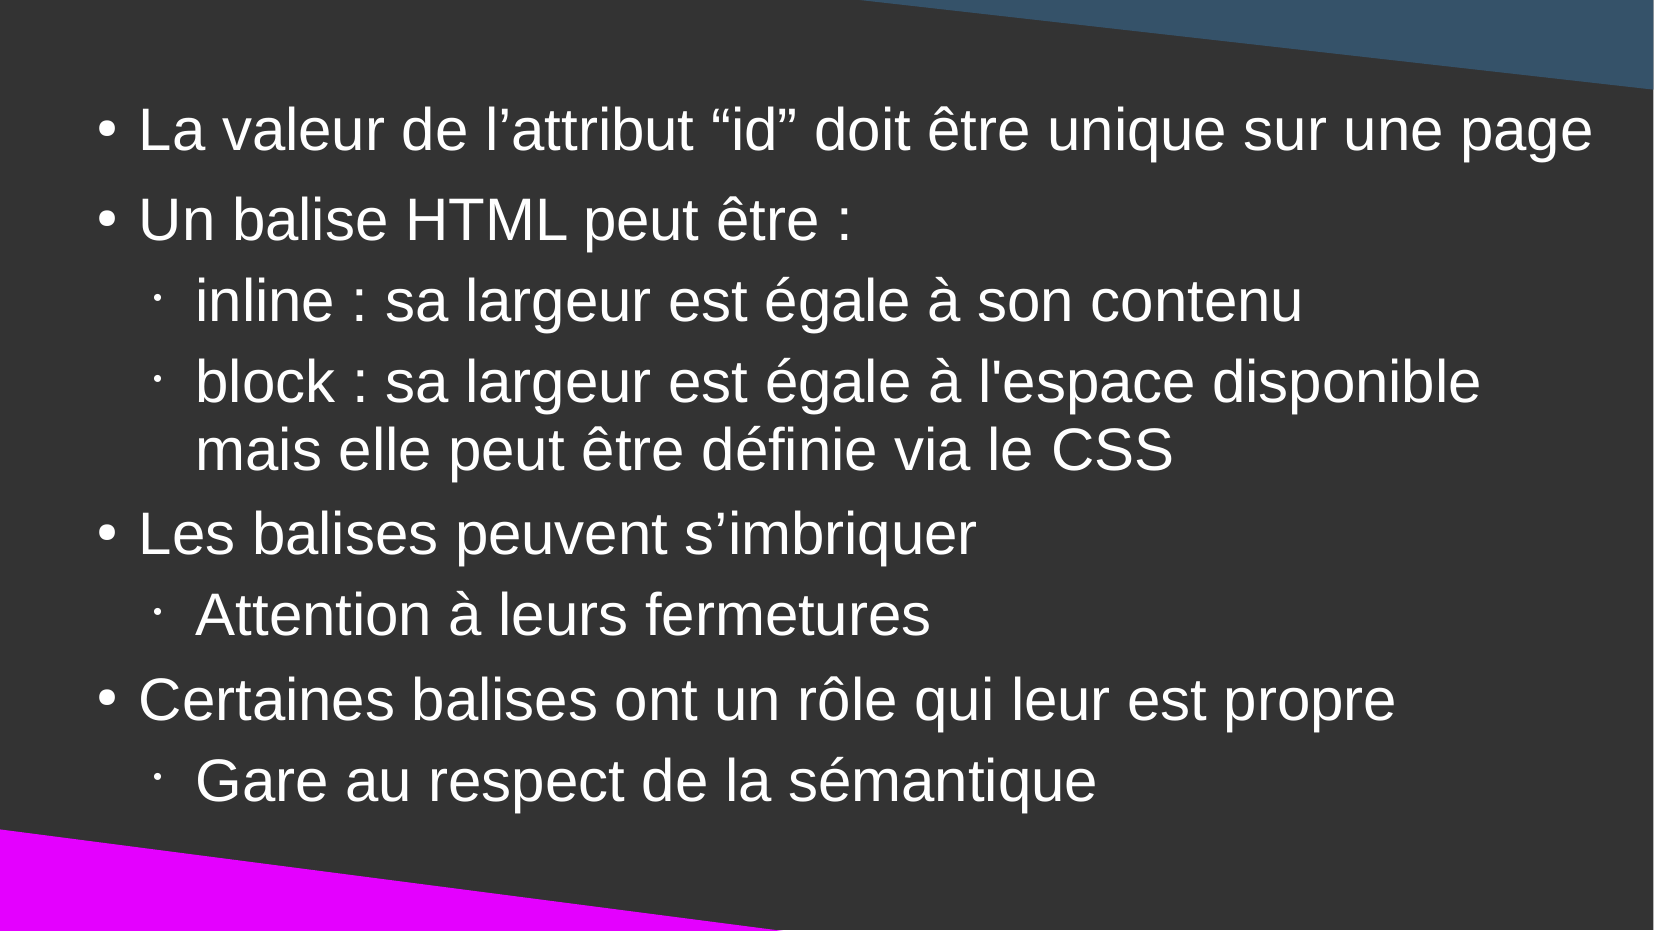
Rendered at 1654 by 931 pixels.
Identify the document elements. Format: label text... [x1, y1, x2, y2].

text_box [0, 829, 784, 931]
list La valeur de l’attribut “id” doit être unique sur une page Un balise HTML peut être : inline : sa largeur est égale à son contenu block : sa largeur est égale à l'espace disponible mais elle peut être définie via le CSS Les balises peuvent s’imbriquer Attention à leurs fermetures Certaines balises ont un rôle qui leur est propre Gare au respect de la sémantique [82, 96, 1607, 863]
text_box [859, 0, 1654, 90]
